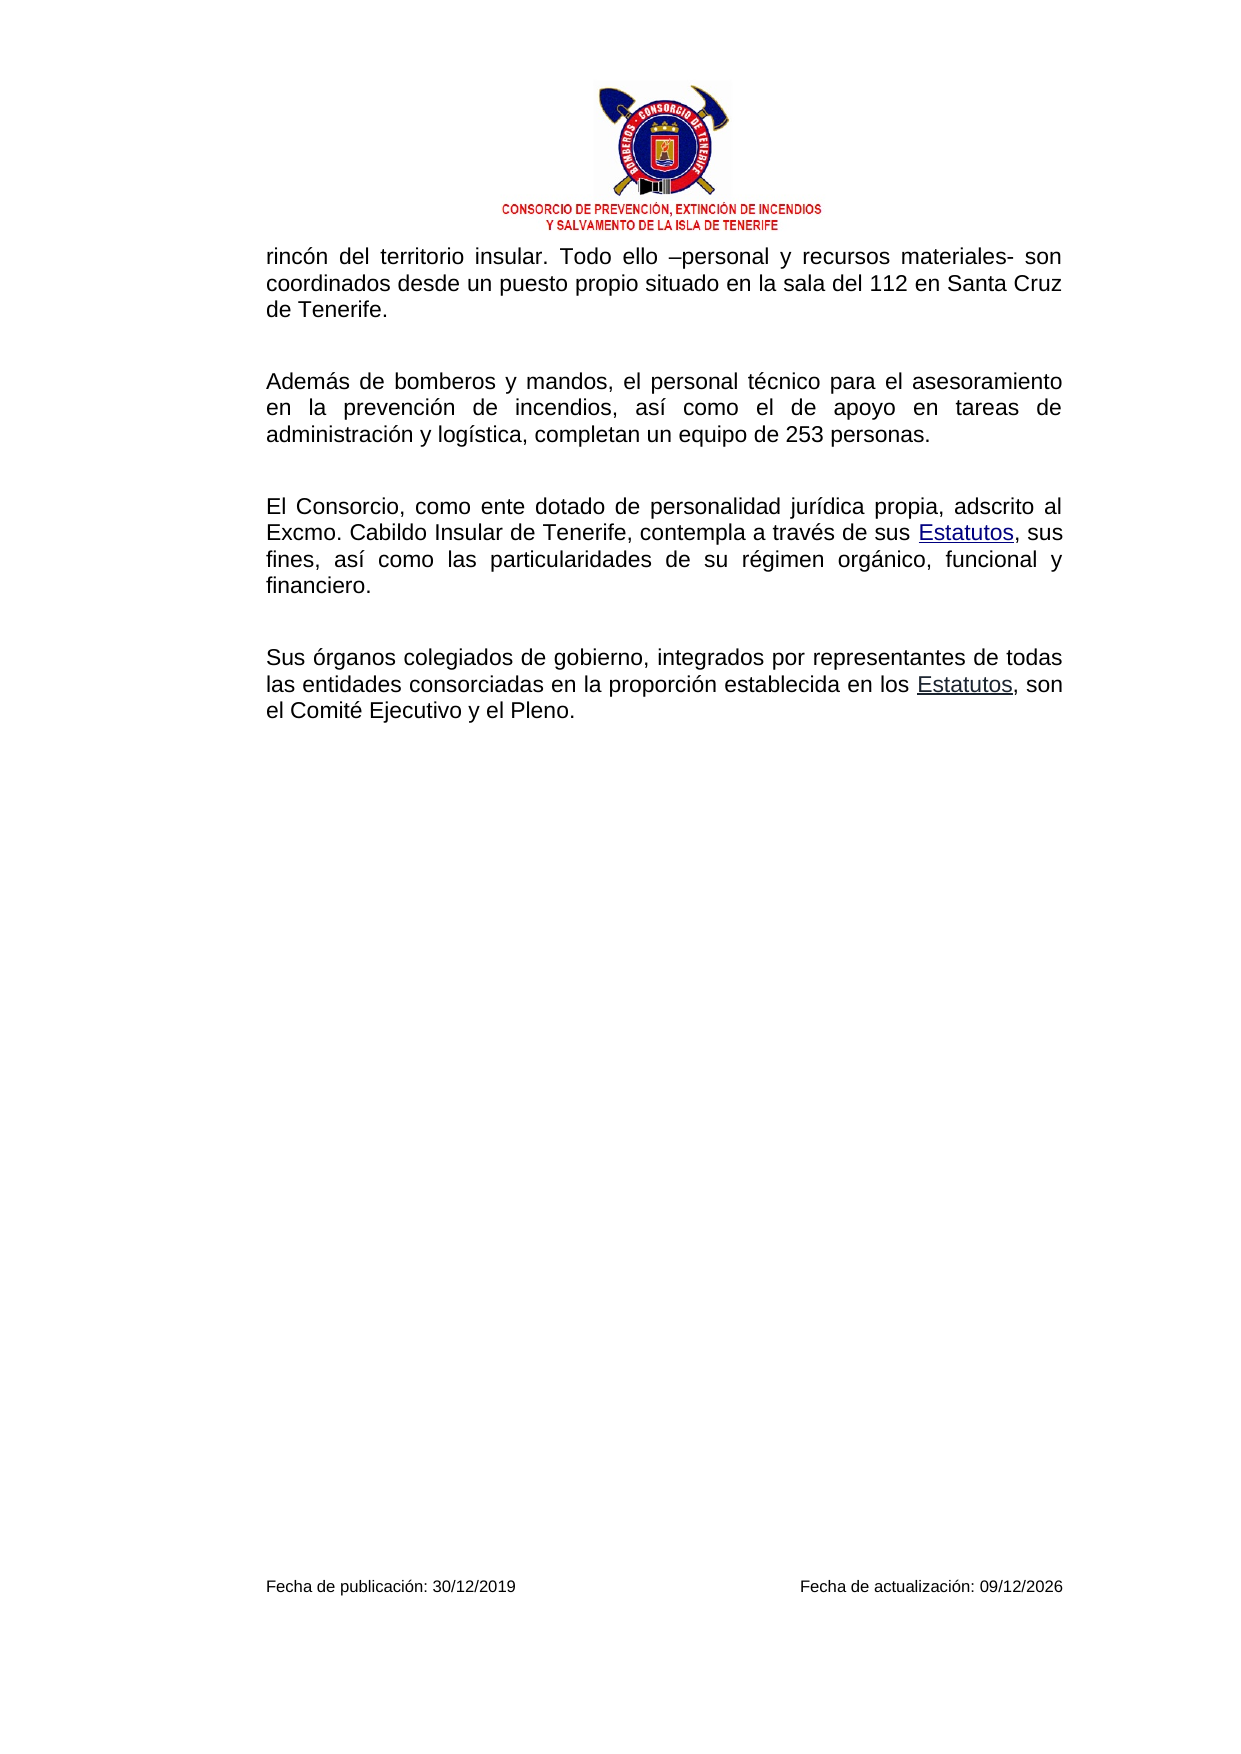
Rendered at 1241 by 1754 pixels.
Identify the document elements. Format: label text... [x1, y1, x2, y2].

text El Consorcio, como ente dotado de personalidad jurídica propia, adscrito al Excmo. Cabildo Insular de Tenerife, contempla a través de sus Estatutos, sus fines, así como las particularidades de su régimen orgánico, funcional y financiero. [266, 493, 1063, 598]
text Además de bomberos y mandos, el personal técnico para el asesoramiento en la prevención de incendios, así como el de apoyo en tareas de administración y logística, completan un equipo de 253 personas. [266, 368, 1063, 447]
text Sus órganos colegiados de gobierno, integrados por representantes de todas las entidades consorciadas en la proporción establecida en los Estatutos, son el Comité Ejecutivo y el Pleno. [266, 644, 1063, 723]
text rincón del territorio insular. Todo ello –personal y recursos materiales- son coordinados desde un puesto propio situado en la sala del 112 en Santa Cruz de Tenerife. [266, 243, 1063, 322]
